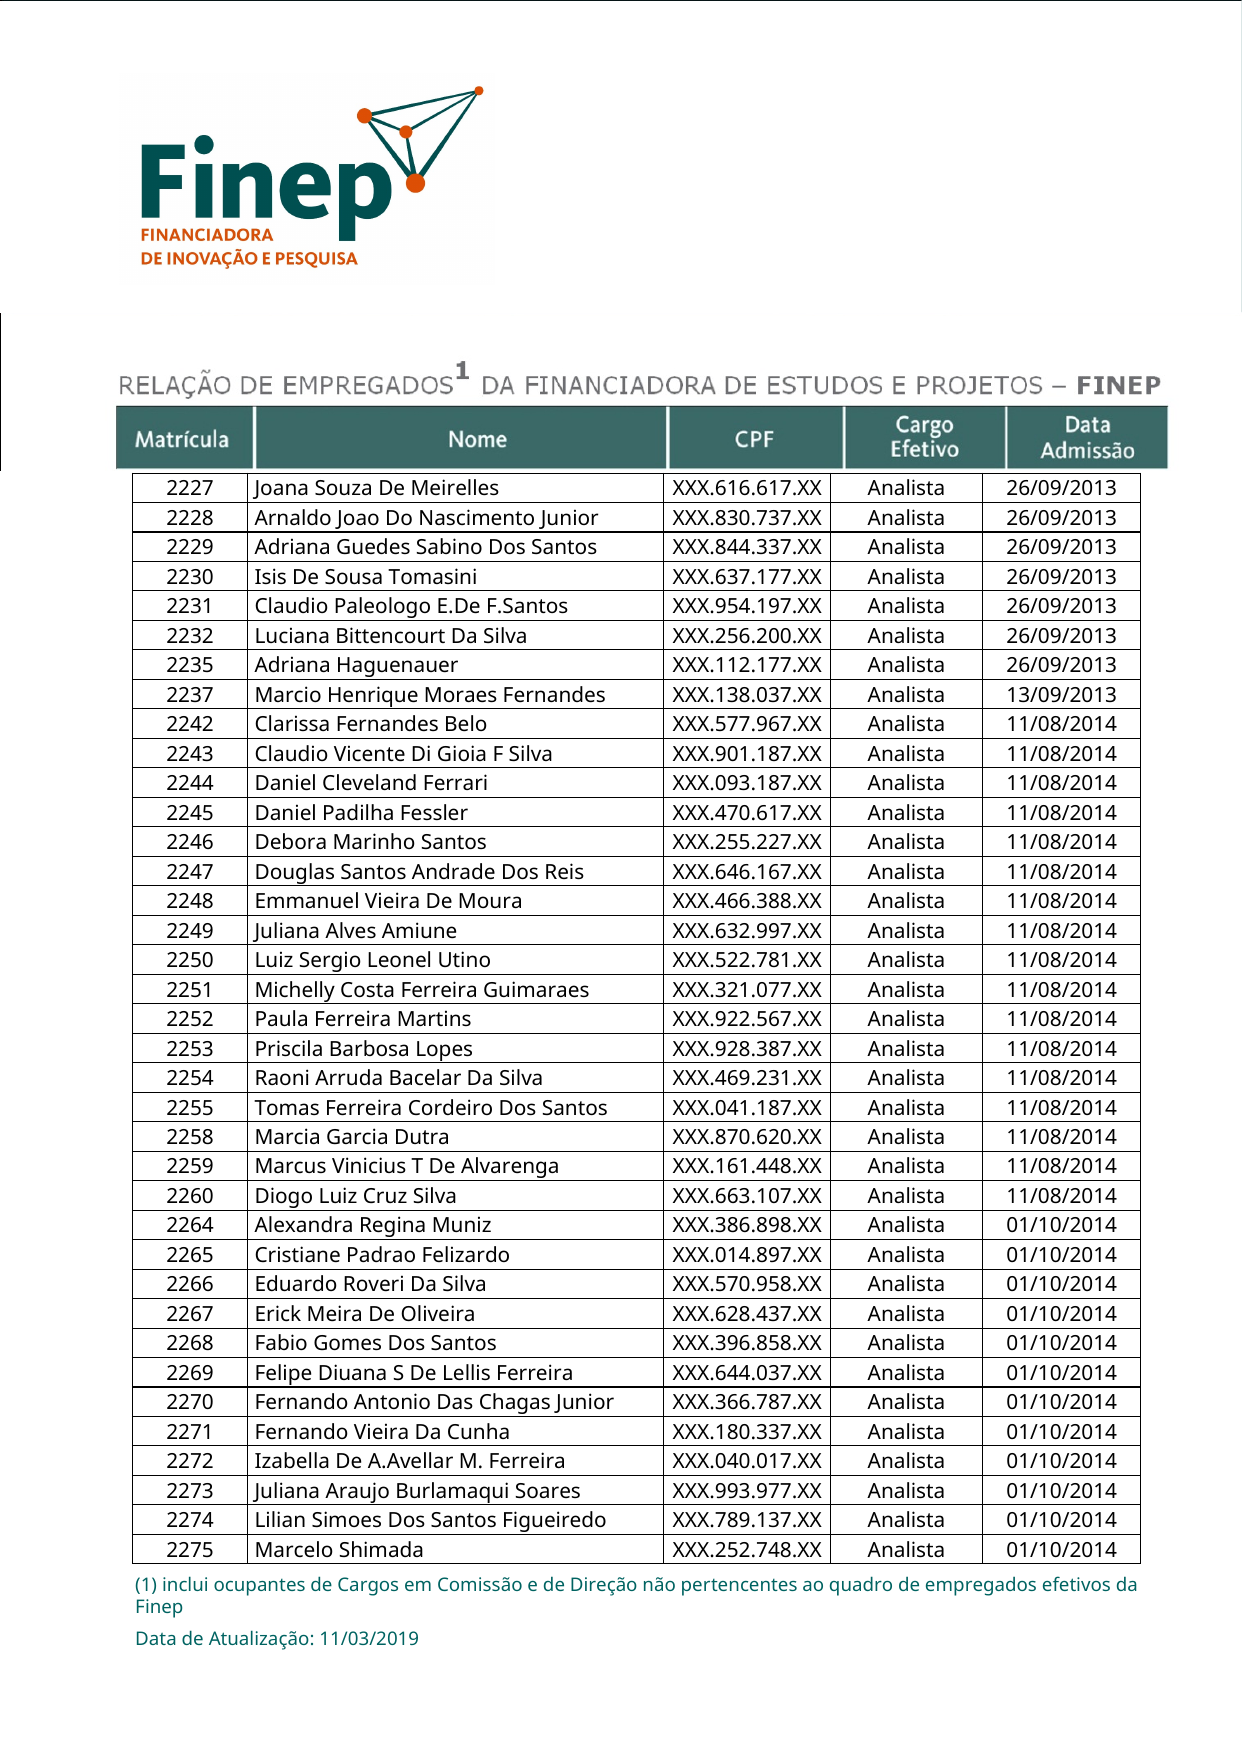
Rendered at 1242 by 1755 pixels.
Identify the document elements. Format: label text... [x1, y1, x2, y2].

table_cell 26/09/2013 [983, 650, 1140, 679]
table_cell 11/08/2014 [983, 768, 1140, 797]
table_cell 11/08/2014 [983, 827, 1140, 856]
table_cell XXX.637.177.XX [664, 562, 830, 590]
table_cell XXX.112.177.XX [664, 650, 830, 679]
table_cell Diogo Luiz Cruz Silva [248, 1181, 663, 1209]
table_cell 11/08/2014 [983, 1034, 1140, 1062]
table_cell XXX.161.448.XX [664, 1152, 830, 1180]
table_cell Cristiane Padrao Felizardo [248, 1240, 663, 1268]
table_cell Douglas Santos Andrade Dos Reis [248, 857, 663, 885]
table_cell 2228 [133, 503, 247, 531]
table_cell Claudio Paleologo E.De F.Santos [248, 591, 663, 620]
table_cell 2260 [133, 1181, 247, 1209]
table_cell 2258 [133, 1122, 247, 1151]
table_cell 2251 [133, 975, 247, 1003]
table_cell Analista [831, 916, 982, 944]
table_cell Tomas Ferreira Cordeiro Dos Santos [248, 1093, 663, 1121]
table_cell XXX.870.620.XX [664, 1122, 830, 1151]
table_cell Eduardo Roveri Da Silva [248, 1270, 663, 1298]
table_cell 11/08/2014 [983, 709, 1140, 738]
table_cell XXX.470.617.XX [664, 798, 830, 826]
table_cell XXX.255.227.XX [664, 827, 830, 856]
table_cell 2273 [133, 1476, 247, 1504]
table_cell 01/10/2014 [983, 1446, 1140, 1475]
table_cell XXX.928.387.XX [664, 1034, 830, 1062]
table_cell 26/09/2013 [983, 562, 1140, 590]
table_cell 11/08/2014 [983, 1152, 1140, 1180]
table_cell 2231 [133, 591, 247, 620]
table_cell 01/10/2014 [983, 1505, 1140, 1534]
table_cell Fabio Gomes Dos Santos [248, 1329, 663, 1357]
table_cell Analista [831, 680, 982, 708]
table_cell 11/08/2014 [983, 945, 1140, 974]
table_cell 11/08/2014 [983, 739, 1140, 767]
table_cell Alexandra Regina Muniz [248, 1211, 663, 1239]
table_cell Analista [831, 621, 982, 649]
table_cell 01/10/2014 [983, 1358, 1140, 1386]
table_cell Analista [831, 1358, 982, 1386]
table_cell Luiz Sergio Leonel Utino [248, 945, 663, 974]
table_cell Paula Ferreira Martins [248, 1004, 663, 1033]
table_cell Analista [831, 650, 982, 679]
table_cell Analista [831, 474, 982, 502]
table_cell 2246 [133, 827, 247, 856]
table_cell Analista [831, 945, 982, 974]
table_cell 01/10/2014 [983, 1270, 1140, 1298]
table_cell Lilian Simoes Dos Santos Figueiredo [248, 1505, 663, 1534]
table_cell Analista [831, 1329, 982, 1357]
table_cell Analista [831, 1034, 982, 1062]
table_cell 01/10/2014 [983, 1417, 1140, 1445]
table_cell XXX.577.967.XX [664, 709, 830, 738]
table_cell Juliana Alves Amiune [248, 916, 663, 944]
table_cell Erick Meira De Oliveira [248, 1299, 663, 1327]
table_cell Marcus Vinicius T De Alvarenga [248, 1152, 663, 1180]
table_cell 2235 [133, 650, 247, 679]
table_cell 2248 [133, 886, 247, 915]
table_cell Analista [831, 1240, 982, 1268]
table_cell XXX.093.187.XX [664, 768, 830, 797]
table_cell XXX.570.958.XX [664, 1270, 830, 1298]
table_cell Analista [831, 503, 982, 531]
table_cell Analista [831, 739, 982, 767]
table_cell Daniel Cleveland Ferrari [248, 768, 663, 797]
table_cell Marcelo Shimada [248, 1535, 663, 1563]
table_cell Analista [831, 1446, 982, 1475]
table_cell 2269 [133, 1358, 247, 1386]
table_cell 2267 [133, 1299, 247, 1327]
table_cell 13/09/2013 [983, 680, 1140, 708]
table_cell XXX.252.748.XX [664, 1535, 830, 1563]
table_cell Analista [831, 827, 982, 856]
table_cell Analista [831, 1535, 982, 1563]
table_cell Debora Marinho Santos [248, 827, 663, 856]
table_cell Daniel Padilha Fessler [248, 798, 663, 826]
table_cell XXX.386.898.XX [664, 1211, 830, 1239]
table_cell XXX.922.567.XX [664, 1004, 830, 1033]
table_cell Michelly Costa Ferreira Guimaraes [248, 975, 663, 1003]
table_cell XXX.993.977.XX [664, 1476, 830, 1504]
table_cell 2244 [133, 768, 247, 797]
table_cell 11/08/2014 [983, 916, 1140, 944]
table_cell Analista [831, 975, 982, 1003]
table_cell Isis De Sousa Tomasini [248, 562, 663, 590]
table_cell 26/09/2013 [983, 591, 1140, 620]
table_cell XXX.014.897.XX [664, 1240, 830, 1268]
table_cell XXX.466.388.XX [664, 886, 830, 915]
table_cell Analista [831, 1152, 982, 1180]
table_cell Felipe Diuana S De Lellis Ferreira [248, 1358, 663, 1386]
table_cell Analista [831, 1181, 982, 1209]
table_cell Claudio Vicente Di Gioia F Silva [248, 739, 663, 767]
table_cell Analista [831, 533, 982, 561]
table_cell XXX.180.337.XX [664, 1417, 830, 1445]
table_cell 01/10/2014 [983, 1211, 1140, 1239]
table_cell 2264 [133, 1211, 247, 1239]
table_cell XXX.040.017.XX [664, 1446, 830, 1475]
table_cell Analista [831, 1093, 982, 1121]
table_cell 26/09/2013 [983, 503, 1140, 531]
table_cell 2270 [133, 1388, 247, 1416]
table_cell XXX.522.781.XX [664, 945, 830, 974]
table_cell Analista [831, 562, 982, 590]
table_cell Analista [831, 1122, 982, 1151]
table_cell Analista [831, 886, 982, 915]
table_cell Priscila Barbosa Lopes [248, 1034, 663, 1062]
table_cell 01/10/2014 [983, 1388, 1140, 1416]
table_cell 11/08/2014 [983, 1063, 1140, 1092]
table_cell 2265 [133, 1240, 247, 1268]
table_cell XXX.469.231.XX [664, 1063, 830, 1092]
table_cell Fernando Vieira Da Cunha [248, 1417, 663, 1445]
table_cell Arnaldo Joao Do Nascimento Junior [248, 503, 663, 531]
table_cell 2247 [133, 857, 247, 885]
table_cell 2229 [133, 533, 247, 561]
table_cell 2259 [133, 1152, 247, 1180]
table_cell 2250 [133, 945, 247, 974]
table_cell 2227 [133, 474, 247, 502]
table_cell 2272 [133, 1446, 247, 1475]
table_cell Analista [831, 1270, 982, 1298]
table_cell XXX.632.997.XX [664, 916, 830, 944]
table_cell Analista [831, 591, 982, 620]
table_cell 26/09/2013 [983, 621, 1140, 649]
table_cell XXX.366.787.XX [664, 1388, 830, 1416]
table_cell XXX.644.037.XX [664, 1358, 830, 1386]
table_cell Raoni Arruda Bacelar Da Silva [248, 1063, 663, 1092]
table_cell Marcia Garcia Dutra [248, 1122, 663, 1151]
table_cell XXX.901.187.XX [664, 739, 830, 767]
table_cell XXX.663.107.XX [664, 1181, 830, 1209]
table_cell Analista [831, 1063, 982, 1092]
table_cell XXX.789.137.XX [664, 1505, 830, 1534]
table_cell 2242 [133, 709, 247, 738]
table_cell XXX.256.200.XX [664, 621, 830, 649]
table_cell Analista [831, 1299, 982, 1327]
table_cell Analista [831, 1476, 982, 1504]
table_cell 26/09/2013 [983, 533, 1140, 561]
table_cell 2230 [133, 562, 247, 590]
table_cell 11/08/2014 [983, 1004, 1140, 1033]
table_cell 11/08/2014 [983, 1181, 1140, 1209]
table_cell 2274 [133, 1505, 247, 1534]
table_cell 01/10/2014 [983, 1299, 1140, 1327]
table_cell 2245 [133, 798, 247, 826]
table_cell 2271 [133, 1417, 247, 1445]
table_cell Joana Souza De Meirelles [248, 474, 663, 502]
table_cell Analista [831, 857, 982, 885]
table_cell 01/10/2014 [983, 1240, 1140, 1268]
table_cell 2275 [133, 1535, 247, 1563]
table_cell Juliana Araujo Burlamaqui Soares [248, 1476, 663, 1504]
table_cell XXX.616.617.XX [664, 474, 830, 502]
table_cell 2254 [133, 1063, 247, 1092]
table_cell Adriana Guedes Sabino Dos Santos [248, 533, 663, 561]
table_cell Clarissa Fernandes Belo [248, 709, 663, 738]
table_cell 2252 [133, 1004, 247, 1033]
table_cell XXX.138.037.XX [664, 680, 830, 708]
table_cell Analista [831, 1417, 982, 1445]
table_cell XXX.041.187.XX [664, 1093, 830, 1121]
table_cell 2249 [133, 916, 247, 944]
table_cell 2253 [133, 1034, 247, 1062]
table_cell XXX.628.437.XX [664, 1299, 830, 1327]
table_cell 11/08/2014 [983, 886, 1140, 915]
table_cell 2243 [133, 739, 247, 767]
table_cell Analista [831, 1505, 982, 1534]
table_cell 2232 [133, 621, 247, 649]
table_cell Analista [831, 1211, 982, 1239]
table_cell Analista [831, 1388, 982, 1416]
table_cell XXX.844.337.XX [664, 533, 830, 561]
table_cell 11/08/2014 [983, 1093, 1140, 1121]
table_cell 2255 [133, 1093, 247, 1121]
table_cell 01/10/2014 [983, 1476, 1140, 1504]
table_cell 2237 [133, 680, 247, 708]
table_cell XXX.396.858.XX [664, 1329, 830, 1357]
table_cell 26/09/2013 [983, 474, 1140, 502]
table_cell Fernando Antonio Das Chagas Junior [248, 1388, 663, 1416]
table_cell XXX.646.167.XX [664, 857, 830, 885]
table_cell 11/08/2014 [983, 975, 1140, 1003]
table_cell Analista [831, 1004, 982, 1033]
table_cell 2266 [133, 1270, 247, 1298]
table_cell Izabella De A.Avellar M. Ferreira [248, 1446, 663, 1475]
table_cell Emmanuel Vieira De Moura [248, 886, 663, 915]
table_cell Marcio Henrique Moraes Fernandes [248, 680, 663, 708]
table_cell Analista [831, 768, 982, 797]
table_cell Analista [831, 709, 982, 738]
table_cell Adriana Haguenauer [248, 650, 663, 679]
table_cell 11/08/2014 [983, 1122, 1140, 1151]
table_cell 01/10/2014 [983, 1329, 1140, 1357]
table_cell XXX.954.197.XX [664, 591, 830, 620]
table_cell XXX.830.737.XX [664, 503, 830, 531]
table_cell 11/08/2014 [983, 857, 1140, 885]
table_cell Luciana Bittencourt Da Silva [248, 621, 663, 649]
table_cell XXX.321.077.XX [664, 975, 830, 1003]
table_cell 01/10/2014 [983, 1535, 1140, 1563]
table_cell 11/08/2014 [983, 798, 1140, 826]
table_cell 2268 [133, 1329, 247, 1357]
table_cell Analista [831, 798, 982, 826]
